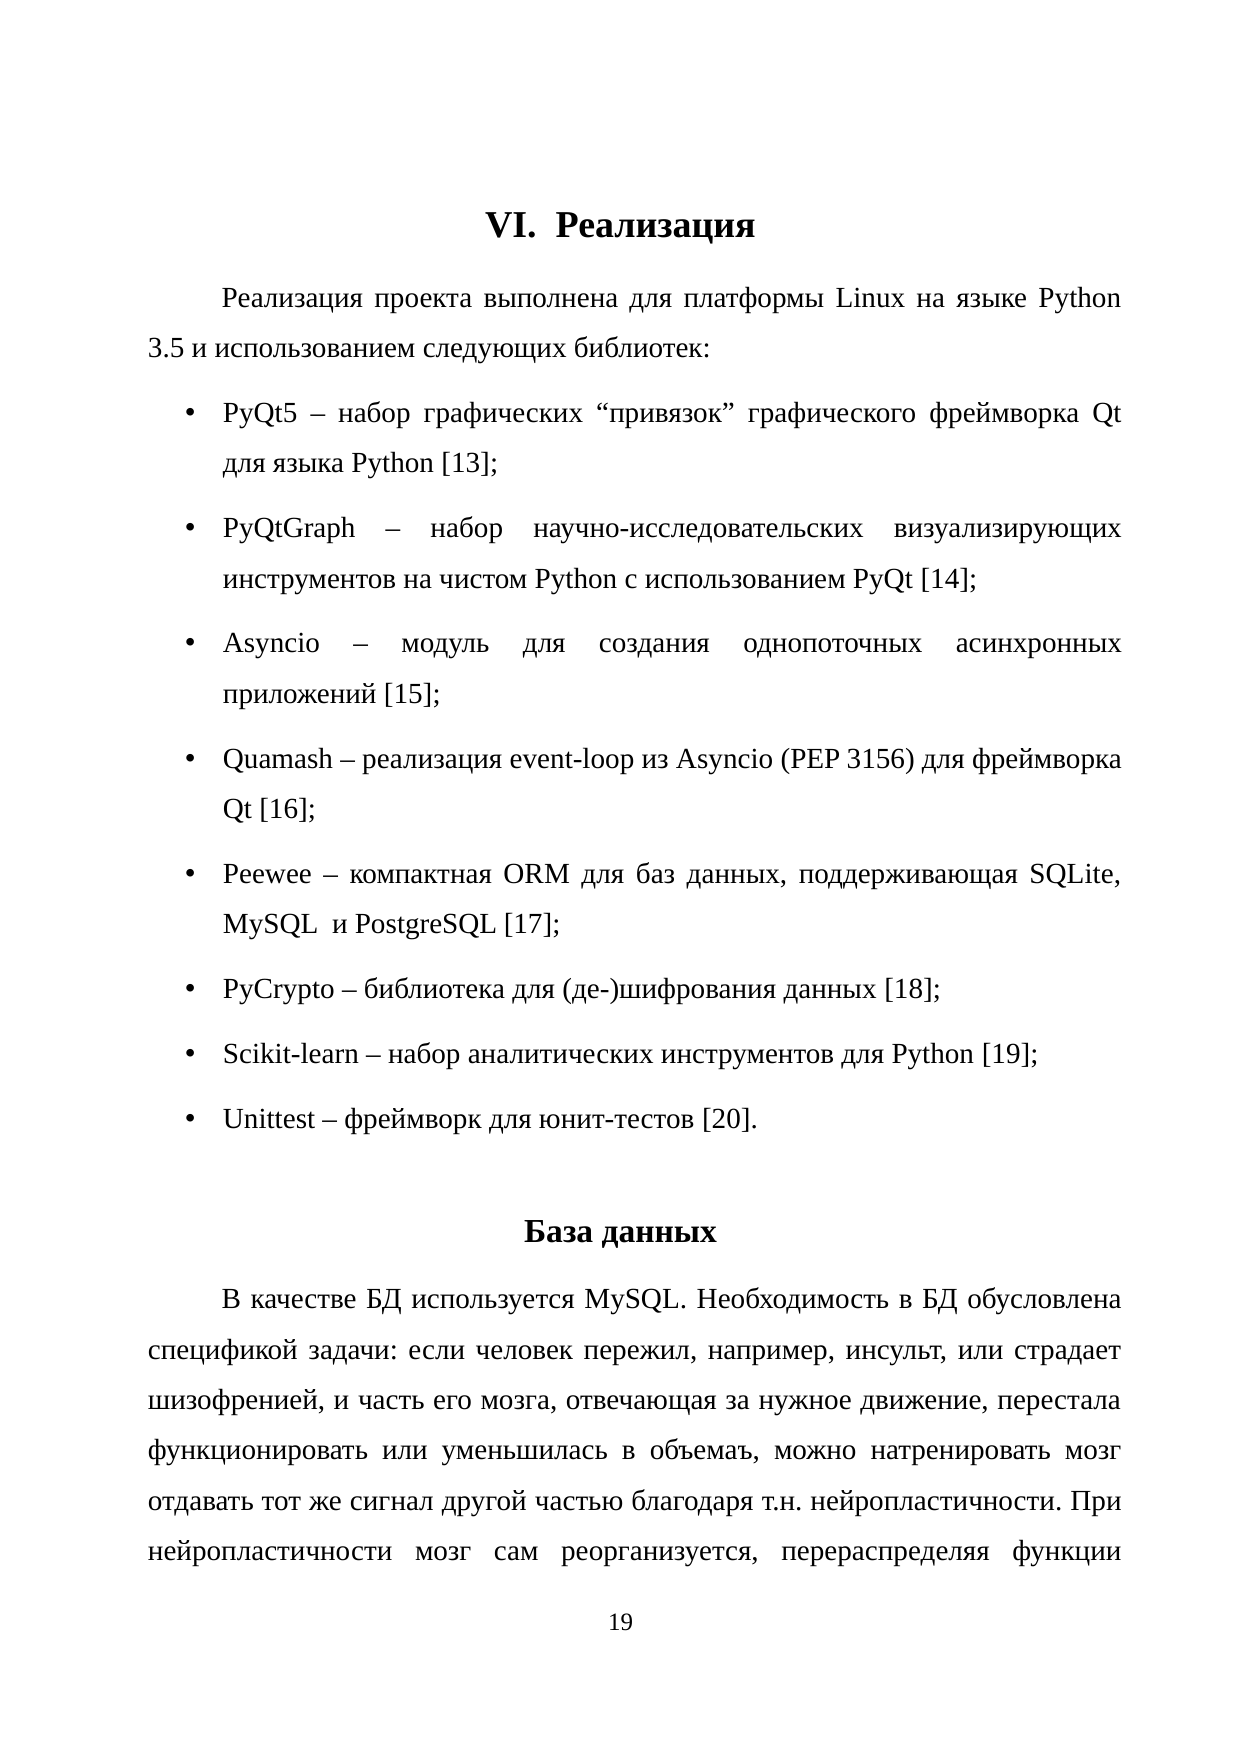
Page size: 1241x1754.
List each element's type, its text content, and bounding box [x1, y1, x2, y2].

subtitle База данных [118, 1212, 1122, 1250]
list Unittest – фреймворк для юнит-тестов [20]. [185, 1102, 1122, 1135]
list Asyncio – модуль для создания однопоточных асинхронных приложений [15]; [185, 626, 1122, 709]
list Scikit-learn – набор аналитических инструментов для Python [19]; [185, 1037, 1122, 1070]
list Peewee – компактная ORM для баз данных, поддерживающая SQLite, MySQL и PostgreSQL [17]; [185, 856, 1122, 940]
text Реализация проекта выполнена для платформы Linux на языке Python 3.5 и использованием следующих библиотек: [148, 280, 1122, 364]
text В качестве БД используется MySQL. Необходимость в БД обусловлена спецификой задачи: если человек пережил, например, инсульт, или страдает шизофренией, и часть его мозга, отвечающая за нужное движение, перестала функционировать или уменьшилась в объемаъ, можно натренировать мозг отдавать тот же сигнал другой частью благодаря т.н. нейропластичности. При нейропластичности мозг сам реорганизуется, перераспределяя функции [148, 1281, 1122, 1567]
list PyCrypto – библиотека для (де-)шифрования данных [18]; [185, 972, 1122, 1005]
subtitle Реализация [118, 202, 1122, 246]
list Quamash – реализация event-loop из Asyncio (PEP 3156) для фреймворка Qt [16]; [185, 741, 1122, 825]
list PyQtGraph – набор научно-исследовательских визуализирующих инструментов на чистом Python с использованием PyQt [14]; [185, 510, 1122, 594]
list PyQt5 – набор графических “привязок” графического фреймворка Qt для языка Python [13]; [185, 395, 1122, 479]
